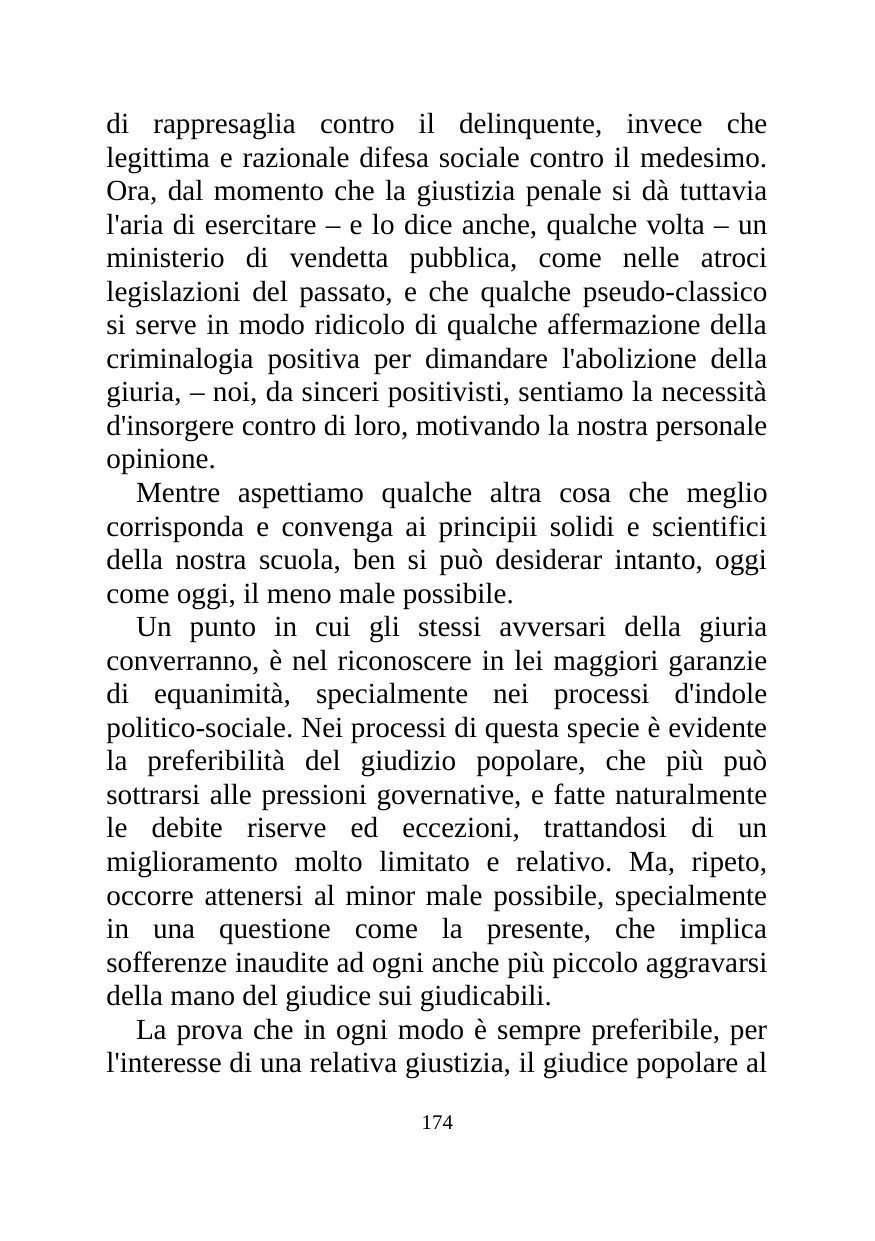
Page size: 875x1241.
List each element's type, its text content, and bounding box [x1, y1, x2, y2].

text La prova che in ogni modo è sempre preferibile, per l'interesse di una relativa giustizia, il giudice popolare al [106, 1012, 768, 1079]
text di rappresaglia contro il delinquente, invece che legittima e razionale difesa sociale contro il medesimo. Ora, dal momento che la giustizia penale si dà tuttavia l'aria di esercitare – e lo dice anche, qualche volta – un ministerio di vendetta pubblica, come nelle atroci legislazioni del passato, e che qualche pseudo-classico si serve in modo ridicolo di qualche affermazione della criminalogia positiva per dimandare l'abolizione della giuria, – noi, da sinceri positivisti, sentiamo la necessità d'insorgere contro di loro, motivando la nostra personale opinione. [106, 106, 768, 475]
text Mentre aspettiamo qualche altra cosa che meglio corrisponda e convenga ai principii solidi e scientifici della nostra scuola, ben si può desiderar intanto, oggi come oggi, il meno male possibile. [106, 475, 768, 609]
text Un punto in cui gli stessi avversari della giuria converranno, è nel riconoscere in lei maggiori garanzie di equanimità, specialmente nei processi d'indole politico-sociale. Nei processi di questa specie è evidente la preferibilità del giudizio popolare, che più può sottrarsi alle pressioni governative, e fatte naturalmente le debite riserve ed eccezioni, trattandosi di un miglioramento molto limitato e relativo. Ma, ripeto, occorre attenersi al minor male possibile, specialmente in una questione come la presente, che implica sofferenze inaudite ad ogni anche più piccolo aggravarsi della mano del giudice sui giudicabili. [106, 609, 768, 1012]
